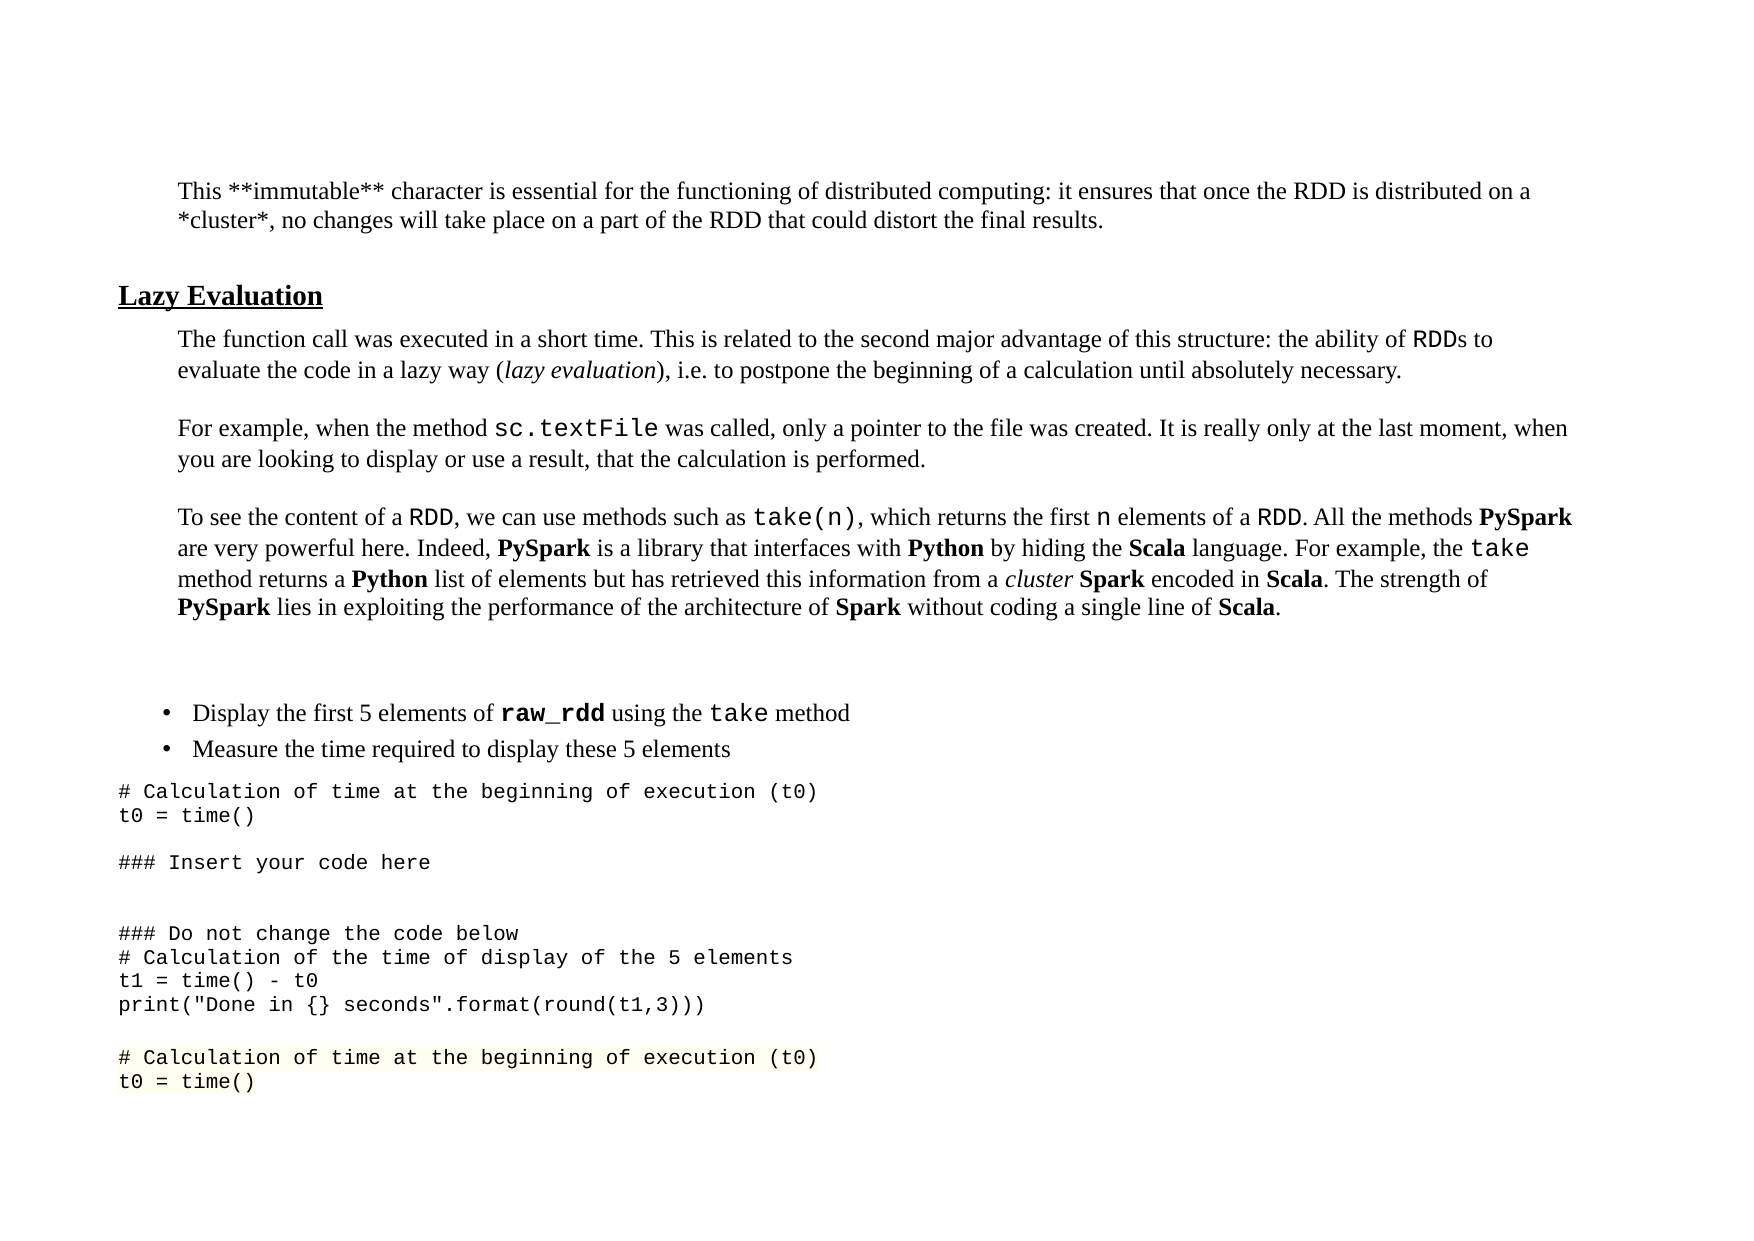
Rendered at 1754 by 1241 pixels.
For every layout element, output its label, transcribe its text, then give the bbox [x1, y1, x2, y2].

text ​ [118, 899, 1636, 923]
text t0 = time() [118, 805, 1636, 829]
text ​ [118, 1094, 1636, 1118]
text # Calculation of the time of display of the 5 elements [118, 947, 1636, 971]
text ​ [118, 876, 1636, 899]
text ​ [118, 829, 1636, 852]
text print("Done in {} seconds".format(round(t1,3))) [118, 994, 1636, 1018]
text ### Insert your code here [118, 852, 1636, 876]
subtitle Lazy Evaluation [118, 278, 1636, 311]
list Measure the time required to display these 5 elements [162, 734, 1636, 762]
text # Calculation of time at the beginning of execution (t0) [118, 1047, 1636, 1071]
text ### Do not change the code below [118, 923, 1636, 947]
text t1 = time() - t0 [118, 971, 1636, 994]
text t0 = time() [118, 1071, 1636, 1094]
text To see the content of a RDD, we can use methods such as take(n), which returns the first n elements of a RDD. All the methods PySpark are very powerful here. Indeed, PySpark is a library that interfaces with Python by hiding the Scala language. For example, the take method returns a Python list of elements but has retrieved this information from a cluster Spark encoded in Scala. The strength of PySpark lies in exploiting the performance of the architecture of Spark without coding a single line of Scala. [177, 502, 1577, 621]
text # Calculation of time at the beginning of execution (t0) [118, 781, 1636, 805]
text The function call was executed in a short time. This is related to the second major advantage of this structure: the ability of RDDs to evaluate the code in a lazy way (lazy evaluation), i.e. to postpone the beginning of a calculation until absolutely necessary. [177, 324, 1577, 383]
list Display the first 5 elements of raw_rdd using the take method [162, 698, 1636, 729]
text For example, when the method sc.textFile was called, only a pointer to the file was created. It is really only at the last moment, when you are looking to display or use a result, that the calculation is performed. [177, 413, 1577, 473]
text This **immutable** character is essential for the functioning of distributed computing: it ensures that once the RDD is distributed on a *cluster*, no changes will take place on a part of the RDD that could distort the final results. [177, 176, 1577, 234]
